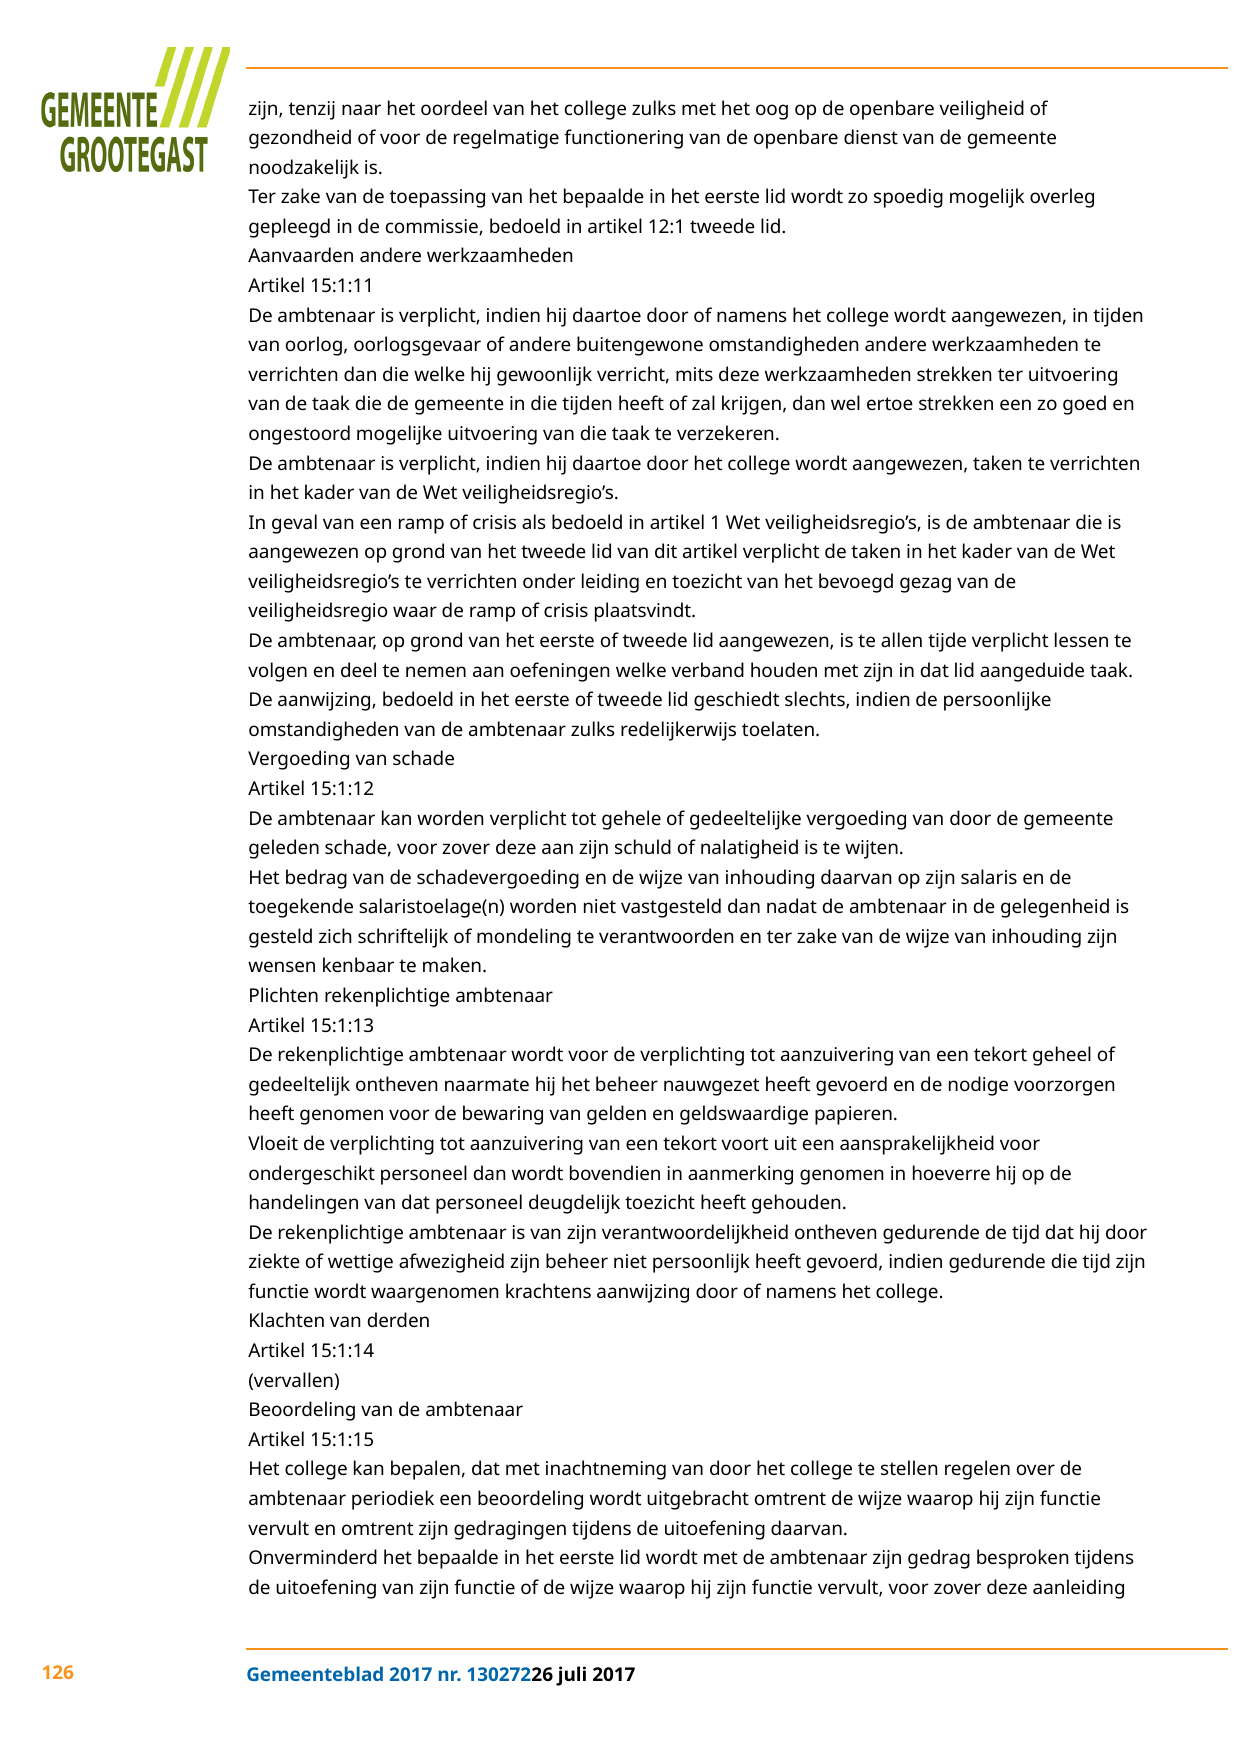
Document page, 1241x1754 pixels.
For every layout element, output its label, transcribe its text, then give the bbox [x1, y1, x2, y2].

text De ambtenaar kan worden verplicht tot gehele of gedeeltelijke vergoeding van door de gemeente geleden schade, voor zover deze aan zijn schuld of nalatigheid is te wijten. [248, 805, 1152, 860]
text Vergoeding van schade [248, 746, 1152, 771]
text Plichten rekenplichtige ambtenaar [248, 982, 1152, 1008]
text Ter zake van de toepassing van het bepaalde in het eerste lid wordt zo spoedig mogelijk overleg gepleegd in de commissie, bedoeld in artikel 12:1 tweede lid. [248, 183, 1152, 239]
text Klachten van derden [248, 1308, 1152, 1333]
text Artikel 15:1:12 [248, 775, 1152, 801]
text De ambtenaar, op grond van het eerste of tweede lid aangewezen, is te allen tijde verplicht lessen te volgen en deel te nemen aan oefeningen welke verband houden met zijn in dat lid aangeduide taak. [248, 627, 1152, 683]
text zijn, tenzij naar het oordeel van het college zulks met het oog op de openbare veiligheid of gezondheid of voor de regelmatige functionering van de openbare dienst van de gemeente noodzakelijk is. [248, 95, 1152, 180]
text Het bedrag van de schadevergoeding en de wijze van inhouding daarvan op zijn salaris en de toegekende salaristoelage(n) worden niet vastgesteld dan nadat de ambtenaar in de gelegenheid is gesteld zich schriftelijk of mondeling te verantwoorden en ter zake van de wijze van inhouding zijn wensen kenbaar te maken. [248, 864, 1152, 978]
text De ambtenaar is verplicht, indien hij daartoe door het college wordt aangewezen, taken te verrichten in het kader van de Wet veiligheidsregio’s. [248, 450, 1152, 505]
text In geval van een ramp of crisis als bedoeld in artikel 1 Wet veiligheidsregio’s, is de ambtenaar die is aangewezen op grond van het tweede lid van dit artikel verplicht de taken in het kader van de Wet veiligheidsregio’s te verrichten onder leiding en toezicht van het bevoegd gezag van de veiligheidsregio waar de ramp of crisis plaatsvindt. [248, 509, 1152, 623]
text Artikel 15:1:13 [248, 1012, 1152, 1038]
text De rekenplichtige ambtenaar is van zijn verantwoordelijkheid ontheven gedurende de tijd dat hij door ziekte of wettige afwezigheid zijn beheer niet persoonlijk heeft gevoerd, indien gedurende die tijd zijn functie wordt waargenomen krachtens aanwijzing door of namens het college. [248, 1219, 1152, 1304]
text Het college kan bepalen, dat met inachtneming van door het college te stellen regelen over de ambtenaar periodiek een beoordeling wordt uitgebracht omtrent de wijze waarop hij zijn functie vervult en omtrent zijn gedragingen tijdens de uitoefening daarvan. [248, 1456, 1152, 1541]
text Vloeit de verplichting tot aanzuivering van een tekort voort uit een aansprakelijkheid voor ondergeschikt personeel dan wordt bovendien in aanmerking genomen in hoeverre hij op de handelingen van dat personeel deugdelijk toezicht heeft gehouden. [248, 1130, 1152, 1215]
text Artikel 15:1:11 [248, 272, 1152, 298]
text De ambtenaar is verplicht, indien hij daartoe door of namens het college wordt aangewezen, in tijden van oorlog, oorlogsgevaar of andere buitengewone omstandigheden andere werkzaamheden te verrichten dan die welke hij gewoonlijk verricht, mits deze werkzaamheden strekken ter uitvoering van de taak die de gemeente in die tijden heeft of zal krijgen, dan wel ertoe strekken een zo goed en ongestoord mogelijke uitvoering van die taak te verzekeren. [248, 302, 1152, 446]
text Artikel 15:1:15 [248, 1426, 1152, 1452]
text De aanwijzing, bedoeld in het eerste of tweede lid geschiedt slechts, indien de persoonlijke omstandigheden van de ambtenaar zulks redelijkerwijs toelaten. [248, 686, 1152, 742]
text Artikel 15:1:14 [248, 1337, 1152, 1363]
text Aanvaarden andere werkzaamheden [248, 243, 1152, 268]
text (vervallen) [248, 1367, 1152, 1393]
text Onverminderd het bepaalde in het eerste lid wordt met de ambtenaar zijn gedrag besproken tijdens de uitoefening van zijn functie of de wijze waarop hij zijn functie vervult, voor zover deze aanleiding [248, 1544, 1152, 1600]
text Beoordeling van de ambtenaar [248, 1396, 1152, 1422]
picture [41, 47, 231, 172]
text De rekenplichtige ambtenaar wordt voor de verplichting tot aanzuivering van een tekort geheel of gedeeltelijk ontheven naarmate hij het beheer nauwgezet heeft gevoerd en de nodige voorzorgen heeft genomen voor de bewaring van gelden en geldswaardige papieren. [248, 1041, 1152, 1126]
